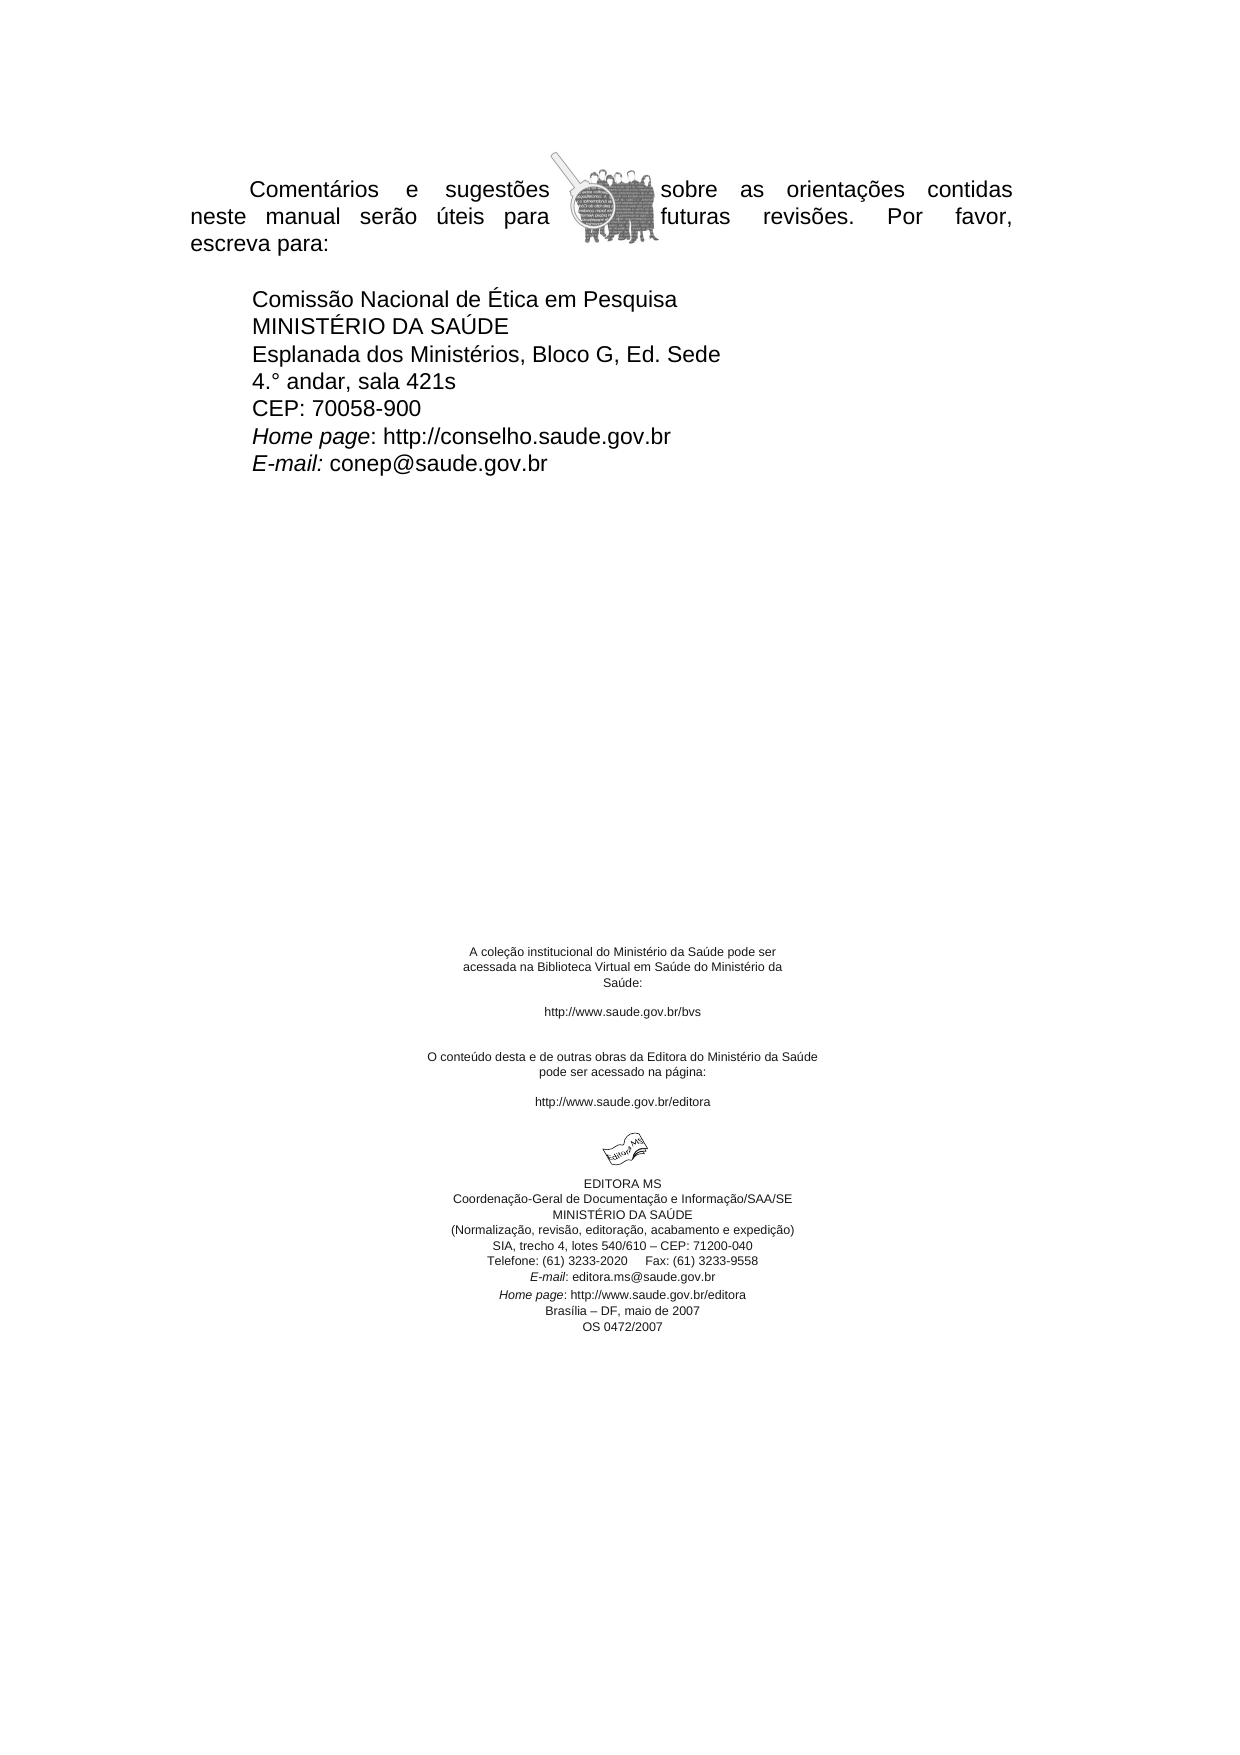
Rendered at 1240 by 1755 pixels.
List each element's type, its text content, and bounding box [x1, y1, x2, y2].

text O conteúdo desta e de outras obras da Editora do Ministério da Saúde pode ser acessado na página: [417, 1050, 828, 1079]
text Home page: http://conselho.saude.gov.br [252, 423, 1013, 449]
text Home page: http://www.saude.gov.br/editora [442, 1288, 803, 1302]
text Coordenação-Geral de Documentação e Informação/SAA/SE MINISTÉRIO DA SAÚDE [442, 1192, 803, 1222]
text EDITORA MS [442, 1176, 803, 1191]
text Comissão Nacional de Ética em Pesquisa [252, 286, 1013, 312]
text OS 0472/2007 [442, 1319, 803, 1333]
text http://www.saude.gov.br/editora [442, 1095, 803, 1109]
text E-mail: editora.ms@saude.gov.br [442, 1269, 803, 1284]
text (Normalização, revisão, editoração, acabamento e expedição) SIA, trecho 4, lotes 540/610 – CEP: 71200-040 [442, 1223, 803, 1253]
text http://www.saude.gov.br/bvs [442, 1005, 803, 1019]
text CEP: 70058-900 [252, 395, 1013, 422]
text Esplanada dos Ministérios, Bloco G, Ed. Sede [252, 341, 1013, 367]
text E-mail: conep@saude.gov.br [252, 450, 1013, 476]
text MINISTÉRIO DA SAÚDE [252, 313, 1013, 339]
text Brasília – DF, maio de 2007 [442, 1303, 803, 1318]
text A coleção institucional do Ministério da Saúde pode ser acessada na Biblioteca Virtual em Saúde do Ministério da Saúde: [442, 945, 803, 990]
text Comentários e sugestões sobre as orientações contidas neste manual serão úteis para futuras revisões. Por favor, escreva para: [190, 176, 1013, 256]
text Telefone: (61) 3233-2020 Fax: (61) 3233-9558 [442, 1254, 803, 1268]
text 4.° andar, sala 421s [252, 368, 1013, 394]
